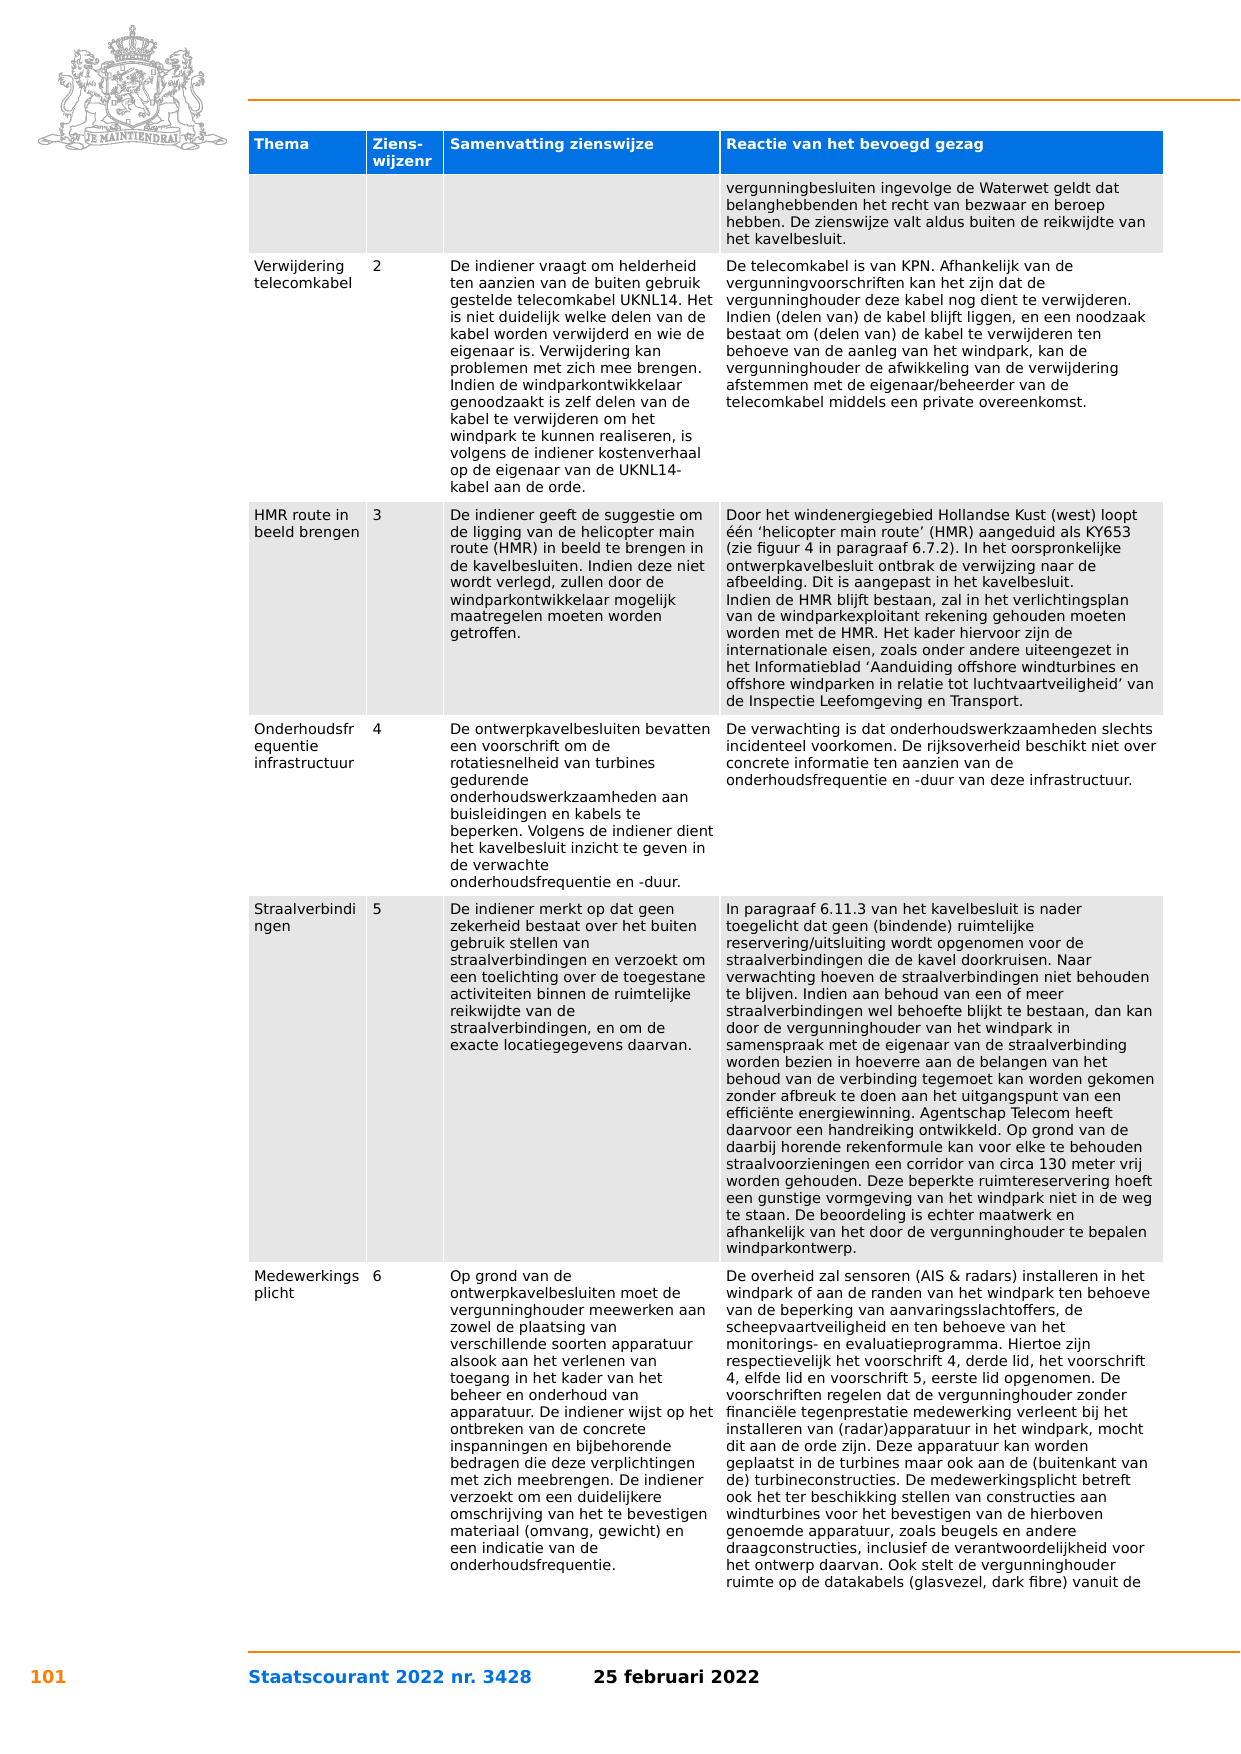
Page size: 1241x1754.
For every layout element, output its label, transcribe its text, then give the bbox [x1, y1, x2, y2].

picture [38, 25, 227, 150]
table_cell 5 [367, 896, 443, 1262]
table_cell In paragraaf 6.11.3 van het kavelbesluit is nader toegelicht dat geen (bindende) ruimtelijke reservering/uitsluiting wordt opgenomen voor de straalverbindingen die de kavel doorkruisen. Naar verwachting hoeven de straalverbindingen niet behouden te blijven. Indien aan behoud van een of meer straalverbindingen wel behoefte blijkt te bestaan, dan kan door de vergunninghouder van het windpark in samenspraak met de eigenaar van de straalverbinding worden bezien in hoeverre aan de belangen van het behoud van de verbinding tegemoet kan worden gekomen zonder afbreuk te doen aan het uitgangspunt van een efficiënte energiewinning. Agentschap Telecom heeft daarvoor een handreiking ontwikkeld. Op grond van de daarbij horende rekenformule kan voor elke te behouden straalvoorzieningen een corridor van circa 130 meter vrij worden gehouden. Deze beperkte ruimtereservering hoeft een gunstige vormgeving van het windpark niet in de weg te staan. De beoordeling is echter maatwerk en afhankelijk van het door de vergunninghouder te bepalen windparkontwerp. [721, 896, 1163, 1262]
table_cell 2 [367, 254, 443, 501]
table_cell Onderhoudsfrequentie infrastructuur [249, 716, 366, 895]
table_cell De indiener geeft de suggestie om de ligging van de helicopter main route (HMR) in beeld te brengen in de kavelbesluiten. Indien deze niet wordt verlegd, zullen door de windparkontwikkelaar mogelijk maatregelen moeten worden getroffen. [444, 502, 719, 715]
table_cell De verwachting is dat onderhoudswerkzaamheden slechts incidenteel voorkomen. De rijksoverheid beschikt niet over concrete informatie ten aanzien van de onderhoudsfrequentie en -duur van deze infrastructuur. [721, 716, 1163, 895]
table_cell [367, 175, 443, 253]
table_cell vergunningbesluiten ingevolge de Waterwet geldt dat belanghebbenden het recht van bezwaar en beroep hebben. De zienswijze valt aldus buiten de reikwijdte van het kavelbesluit. [721, 175, 1163, 253]
table_cell Door het windenergiegebied Hollandse Kust (west) loopt één ‘helicopter main route’ (HMR) aangeduid als KY653 (zie figuur 4 in paragraaf 6.7.2). In het oorspronkelijke ontwerpkavelbesluit ontbrak de verwijzing naar de afbeelding. Dit is aangepast in het kavelbesluit. Indien de HMR blijft bestaan, zal in het verlichtingsplan van de windparkexploitant rekening gehouden moeten worden met de HMR. Het kader hiervoor zijn de internationale eisen, zoals onder andere uiteengezet in het Informatieblad ‘Aanduiding offshore windturbines en offshore windparken in relatie tot luchtvaartveiligheid’ van de Inspectie Leefomgeving en Transport. [721, 502, 1163, 715]
table_cell De overheid zal sensoren (AIS & radars) installeren in het windpark of aan de randen van het windpark ten behoeve van de beperking van aanvaringsslachtoffers, de scheepvaartveiligheid en ten behoeve van het monitorings- en evaluatieprogramma. Hiertoe zijn respectievelijk het voorschrift 4, derde lid, het voorschrift 4, elfde lid en voorschrift 5, eerste lid opgenomen. De voorschriften regelen dat de vergunninghouder zonder financiële tegenprestatie medewerking verleent bij het installeren van (radar)apparatuur in het windpark, mocht dit aan de orde zijn. Deze apparatuur kan worden geplaatst in de turbines maar ook aan de (buitenkant van de) turbineconstructies. De medewerkingsplicht betreft ook het ter beschikking stellen van constructies aan windturbines voor het bevestigen van de hierboven genoemde apparatuur, zoals beugels en andere draagconstructies, inclusief de verantwoordelijkheid voor het ontwerp daarvan. Ook stelt de vergunninghouder ruimte op de datakabels (glasvezel, dark fibre) vanuit de [721, 1263, 1163, 1595]
table_cell De indiener vraagt om helderheid ten aanzien van de buiten gebruik gestelde telecomkabel UKNL14. Het is niet duidelijk welke delen van de kabel worden verwijderd en wie de eigenaar is. Verwijdering kan problemen met zich mee brengen. Indien de windparkontwikkelaar genoodzaakt is zelf delen van de kabel te verwijderen om het windpark te kunnen realiseren, is volgens de indiener kostenverhaal op de eigenaar van de UKNL14-kabel aan de orde. [444, 254, 719, 501]
table_cell De telecomkabel is van KPN. Afhankelijk van de vergunningvoorschriften kan het zijn dat de vergunninghouder deze kabel nog dient te verwijderen. Indien (delen van) de kabel blijft liggen, en een noodzaak bestaat om (delen van) de kabel te verwijderen ten behoeve van de aanleg van het windpark, kan de vergunninghouder de afwikkeling van de verwijdering afstemmen met de eigenaar/beheerder van de telecomkabel middels een private overeenkomst. [721, 254, 1163, 501]
table_header Thema [249, 131, 366, 174]
table_cell Medewerkingsplicht [249, 1263, 366, 1595]
table_cell 3 [367, 502, 443, 715]
table_header Samenvatting zienswijze [444, 131, 719, 174]
table_header Ziens-wijzenr [367, 131, 443, 174]
table_cell Op grond van de ontwerpkavelbesluiten moet de vergunninghouder meewerken aan zowel de plaatsing van verschillende soorten apparatuur alsook aan het verlenen van toegang in het kader van het beheer en onderhoud van apparatuur. De indiener wijst op het ontbreken van de concrete inspanningen en bijbehorende bedragen die deze verplichtingen met zich meebrengen. De indiener verzoekt om een duidelijkere omschrijving van het te bevestigen materiaal (omvang, gewicht) en een indicatie van de onderhoudsfrequentie. [444, 1263, 719, 1595]
table_cell De indiener merkt op dat geen zekerheid bestaat over het buiten gebruik stellen van straalverbindingen en verzoekt om een toelichting over de toegestane activiteiten binnen de ruimtelijke reikwijdte van de straalverbindingen, en om de exacte locatiegegevens daarvan. [444, 896, 719, 1262]
table_cell 6 [367, 1263, 443, 1595]
table_cell HMR route in beeld brengen [249, 502, 366, 715]
table_cell Verwijdering telecomkabel [249, 254, 366, 501]
table_cell De ontwerpkavelbesluiten bevatten een voorschrift om de rotatiesnelheid van turbines gedurende onderhoudswerkzaamheden aan buisleidingen en kabels te beperken. Volgens de indiener dient het kavelbesluit inzicht te geven in de verwachte onderhoudsfrequentie en -duur. [444, 716, 719, 895]
table_cell [249, 175, 366, 253]
table_cell [444, 175, 719, 253]
table_header Reactie van het bevoegd gezag [721, 131, 1163, 174]
table_cell Straalverbindingen [249, 896, 366, 1262]
table_cell 4 [367, 716, 443, 895]
